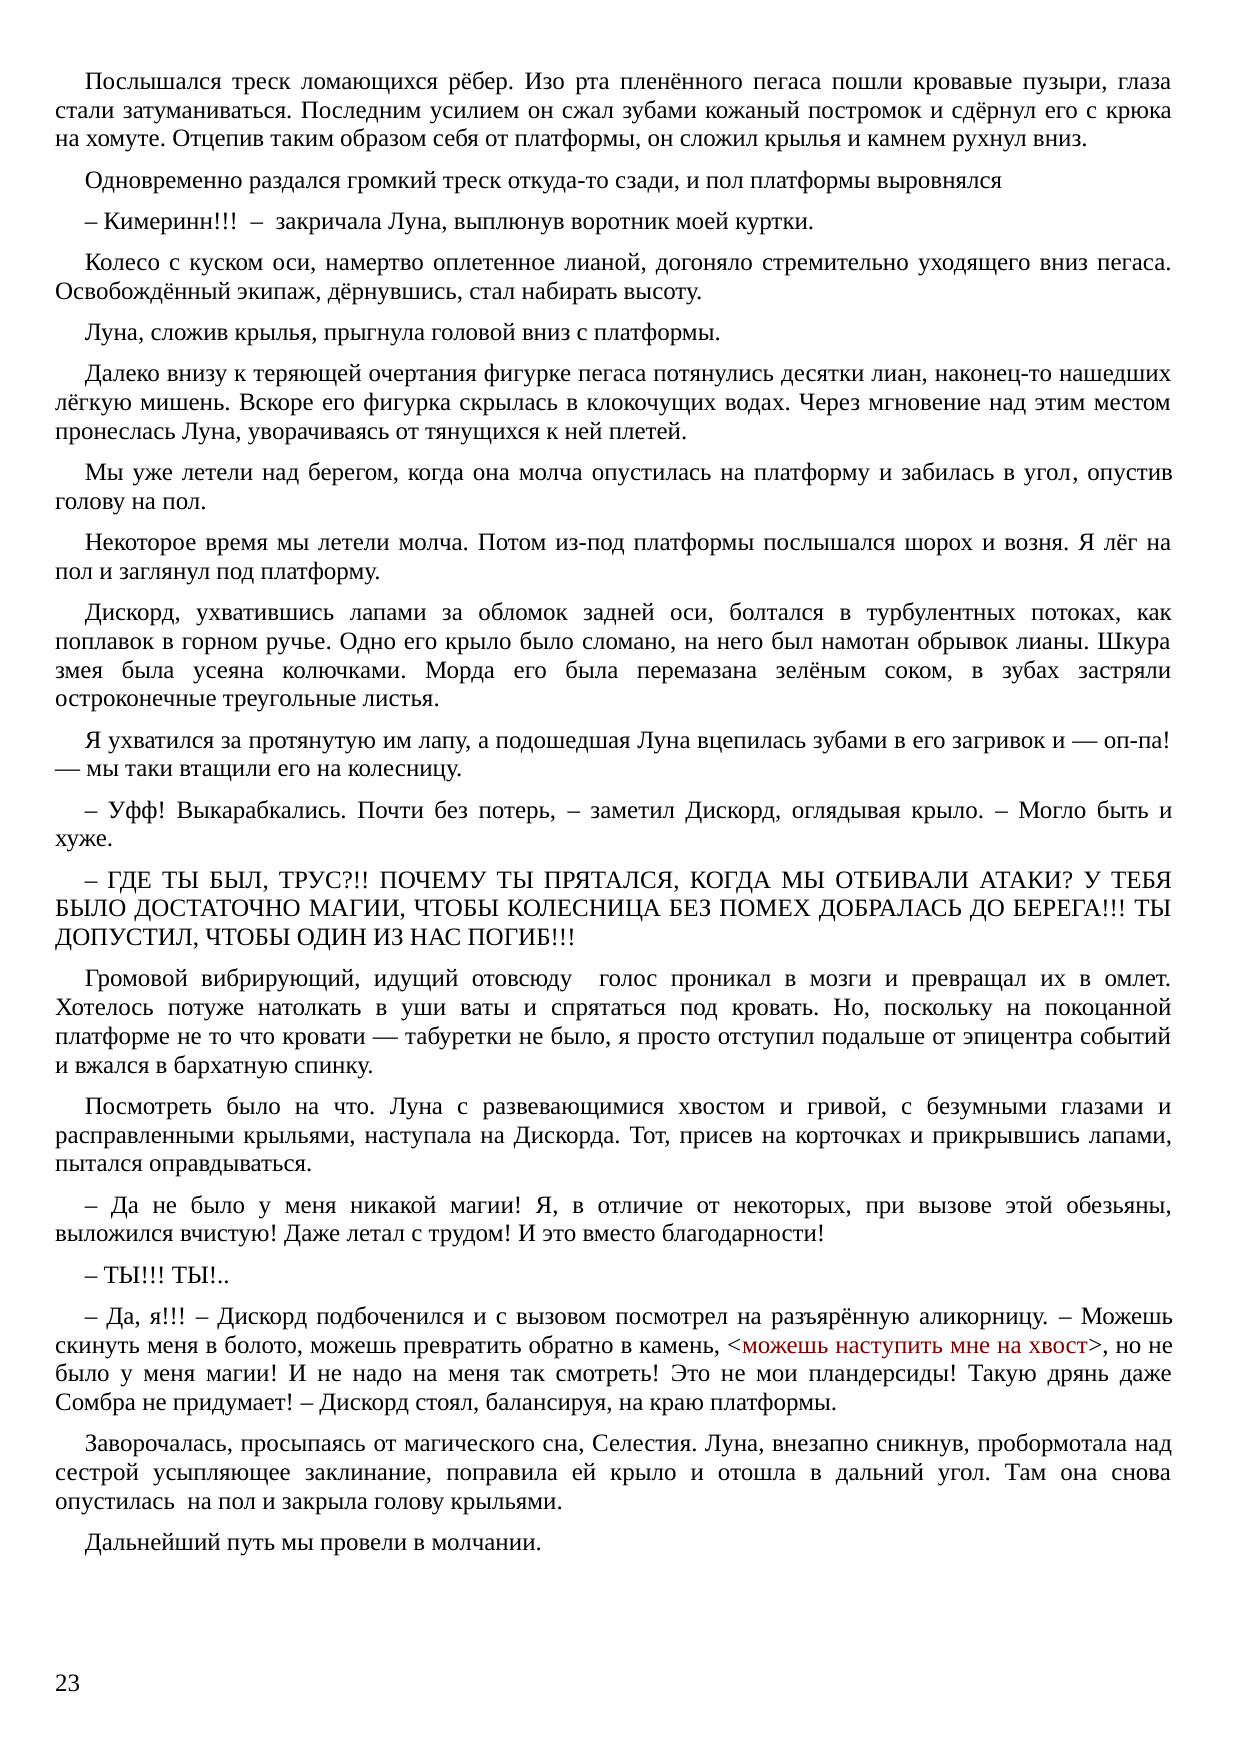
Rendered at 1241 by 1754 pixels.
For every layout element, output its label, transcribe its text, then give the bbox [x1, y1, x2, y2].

text – Уфф! Выкарабкались. Почти без потерь, – заметил Дискорд, оглядывая крыло. – Могло быть и хуже. [55, 795, 1173, 852]
text – Кимеринн!!! – закричала Луна, выплюнув воротник моей куртки. [55, 206, 1173, 235]
text Далеко внизу к теряющей очертания фигурке пегаса потянулись десятки лиан, наконец-то нашедших лёгкую мишень. Вскоре его фигурка скрылась в клокочущих водах. Через мгновение над этим местом пронеслась Луна, уворачиваясь от тянущихся к ней плетей. [55, 358, 1173, 445]
text Заворочалась, просыпаясь от магического сна, Селестия. Луна, внезапно сникнув, пробормотала над сестрой усыпляющее заклинание, поправила ей крыло и отошла в дальний угол. Там она снова опустилась на пол и закрыла голову крыльями. [55, 1428, 1173, 1515]
text Посмотреть было на что. Луна с развевающимися хвостом и гривой, с безумными глазами и расправленными крыльями, наступала на Дискорда. Тот, присев на корточках и прикрывшись лапами, пытался оправдываться. [55, 1091, 1173, 1177]
text – Да не было у меня никакой магии! Я, в отличие от некоторых, при вызове этой обезьяны, выложился вчистую! Даже летал с трудом! И это вместо благодарности! [55, 1190, 1173, 1247]
text – ТЫ!!! ТЫ!.. [55, 1260, 1173, 1288]
text Некоторое время мы летели молча. Потом из-под платформы послышался шорох и возня. Я лёг на пол и заглянул под платформу. [55, 527, 1173, 585]
text Колесо с куском оси, намертво оплетенное лианой, догоняло стремительно уходящего вниз пегаса. Освобождённый экипаж, дёрнувшись, стал набирать высоту. [55, 247, 1173, 305]
text Громовой вибрирующий, идущий отовсюду голос проникал в мозги и превращал их в омлет. Хотелось потуже натолкать в уши ваты и спрятаться под кровать. Но, поскольку на покоцанной платформе не то что кровати — табуретки не было, я просто отступил подальше от эпицентра событий и вжался в бархатную спинку. [55, 963, 1173, 1078]
text Одновременно раздался громкий треск откуда-то сзади, и пол платформы выровнялся [55, 165, 1173, 193]
text Дискорд, ухватившись лапами за обломок задней оси, болтался в турбулентных потоках, как поплавок в горном ручье. Одно его крыло было сломано, на него был намотан обрывок лианы. Шкура змея была усеяна колючками. Морда его была перемазана зелёным соком, в зубах застряли остроконечные треугольные листья. [55, 597, 1173, 712]
text – ГДЕ ТЫ БЫЛ, ТРУС?!! ПОЧЕМУ ТЫ ПРЯТАЛСЯ, КОГДА МЫ ОТБИВАЛИ АТАКИ? У ТЕБЯ БЫЛО ДОСТАТОЧНО МАГИИ, ЧТОБЫ КОЛЕСНИЦА БЕЗ ПОМЕХ ДОБРАЛАСЬ ДО БЕРЕГА!!! ТЫ ДОПУСТИЛ, ЧТОБЫ ОДИН ИЗ НАС ПОГИБ!!! [55, 865, 1173, 951]
text Я ухватился за протянутую им лапу, а подошедшая Луна вцепилась зубами в его загривок и — оп-па! — мы таки втащили его на колесницу. [55, 725, 1173, 782]
text Мы уже летели над берегом, когда она молча опустилась на платформу и забилась в угол, опустив голову на пол. [55, 457, 1173, 515]
text – Да, я!!! – Дискорд подбоченился и с вызовом посмотрел на разъярённую аликорницу. – Можешь скинуть меня в болото, можешь превратить обратно в камень, <можешь наступить мне на хвост>, но не было у меня магии! И не надо на меня так смотреть! Это не мои пландерсиды! Такую дрянь даже Сомбра не придумает! – Дискорд стоял, балансируя, на краю платформы. [55, 1301, 1173, 1416]
text Дальнейший путь мы провели в молчании. [55, 1527, 1173, 1556]
text Послышался треск ломающихся рёбер. Изо рта пленённого пегаса пошли кровавые пузыри, глаза стали затуманиваться. Последним усилием он сжал зубами кожаный постромок и сдёрнул его с крюка на хомуте. Отцепив таким образом себя от платформы, он сложил крылья и камнем рухнул вниз. [55, 66, 1173, 152]
text Луна, сложив крылья, прыгнула головой вниз с платформы. [55, 317, 1173, 346]
